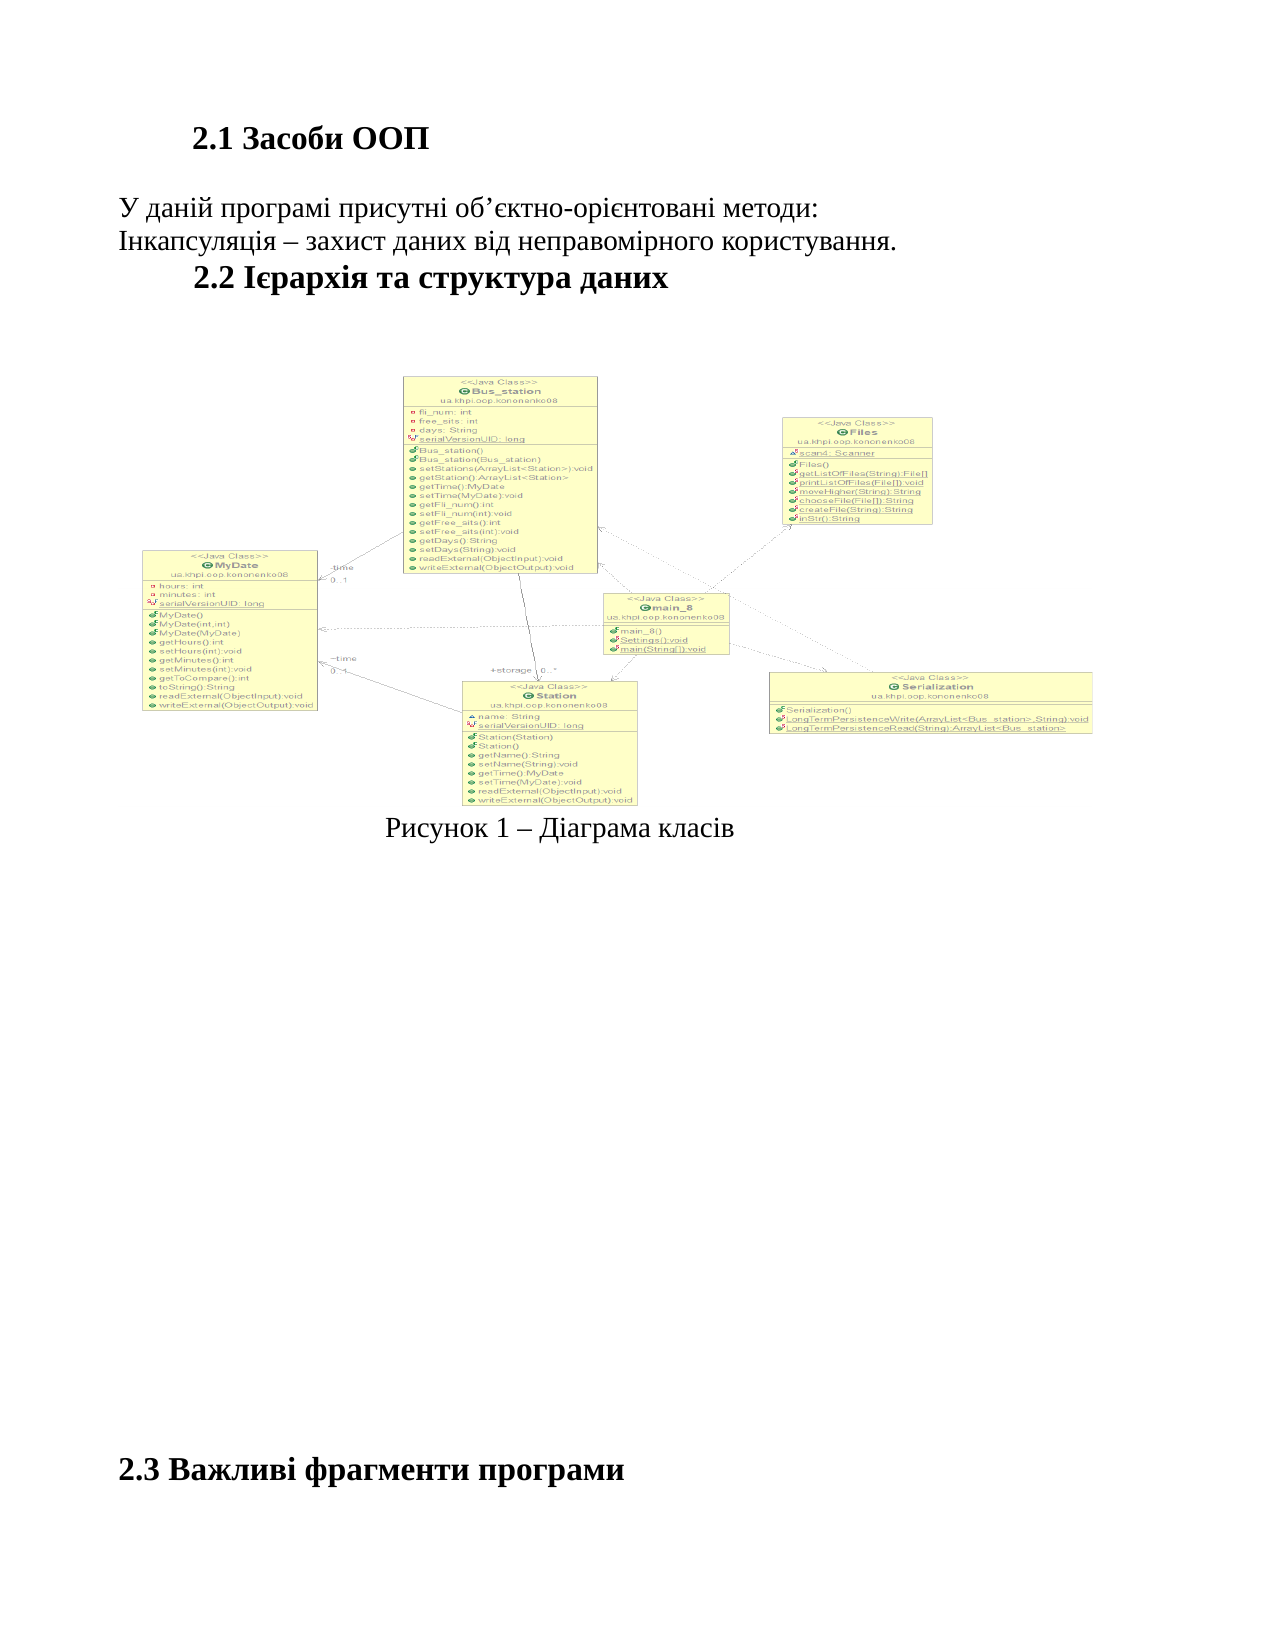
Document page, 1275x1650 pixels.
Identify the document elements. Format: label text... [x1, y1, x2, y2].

text 2.1 Засоби ООП [192, 118, 1157, 156]
text 2.3 Важливі фрагменти програми [118, 1449, 1157, 1525]
picture [118, 372, 1093, 807]
text У даній програмі присутні об’єктно-орієнтовані методи: Інкапсуляція – захист даних від неправомірного користування. 2.2 Ієрархія та структура даних Рисунок 1 – Діаграма класів [118, 156, 1157, 912]
